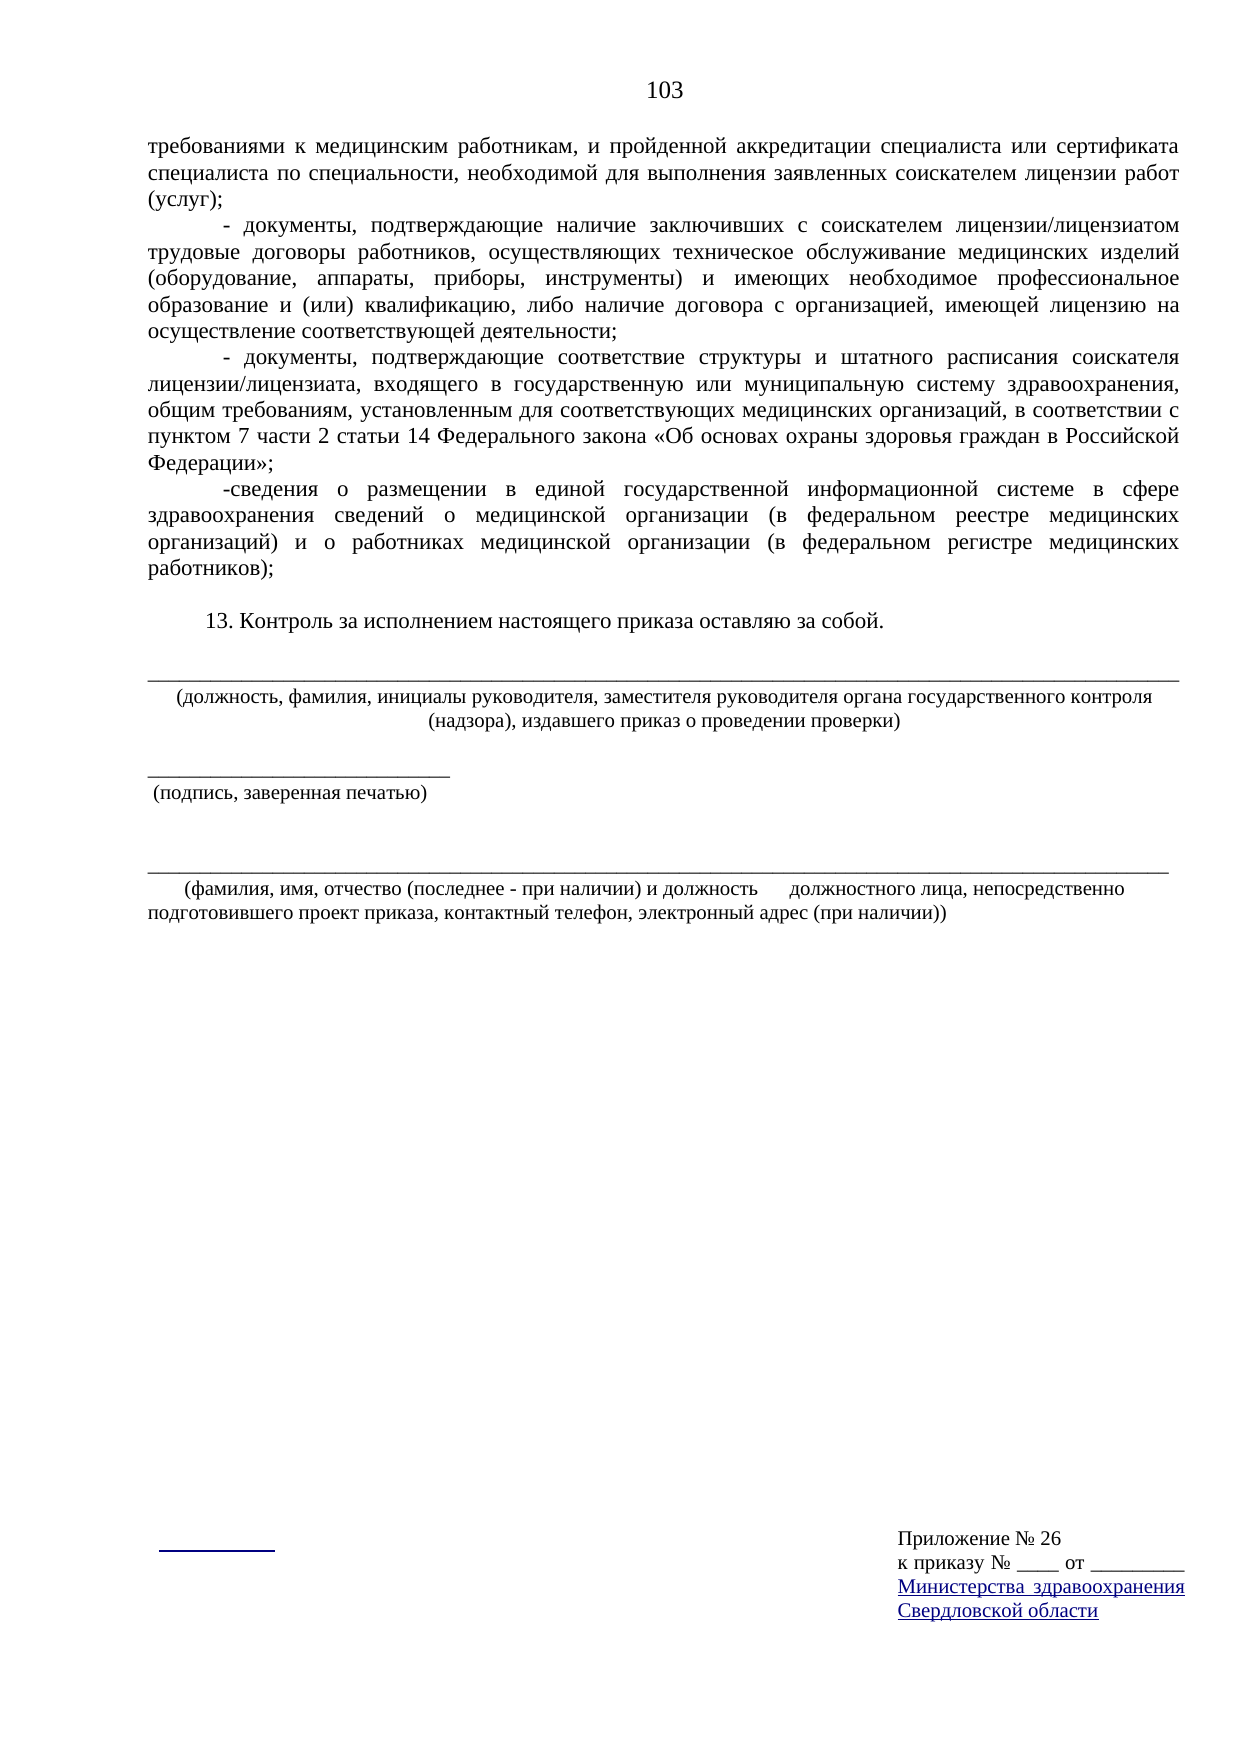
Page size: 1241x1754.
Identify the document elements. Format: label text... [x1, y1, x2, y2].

table_header [148, 1526, 886, 1646]
text (фамилия, имя, отчество (последнее - при наличии) и должность должностного лица, непосредственно подготовившего проект приказа, контактный телефон, электронный адрес (при наличии)) [148, 876, 1181, 924]
text (должность, фамилия, инициалы руководителя, заместителя руководителя органа государственного контроля (надзора), издавшего приказ о проведении проверки) [148, 684, 1181, 732]
text - документы, подтверждающие соответствие структуры и штатного расписания соискателя лицензии/лицензиата, входящего в государственную или муниципальную систему здравоохранения, общим требованиям, установленным для соответствующих медицинских организаций, в соответствии с пунктом 7 части 2 статьи 14 Федерального закона «Об основах охраны здоровья граждан в Российской Федерации»; [148, 343, 1181, 475]
text 13. Контроль за исполнением настоящего приказа оставляю за собой. [148, 607, 1181, 633]
text - документы, подтверждающие наличие заключивших с соискателем лицензии/лицензиатом трудовые договоры работников, осуществляющих техническое обслуживание медицинских изделий (оборудование, аппараты, приборы, инструменты) и имеющих необходимое профессиональное образование и (или) квалификацию, либо наличие договора с организацией, имеющей лицензию на осуществление соответствующей деятельности; [148, 212, 1181, 343]
table_header Приложение № 26 к приказу № ____ от _________ Министерства здравоохранения Свердловской области [886, 1526, 1196, 1646]
text -сведения о размещении в единой государственной информационной системе в сфере здравоохранения сведений о медицинской организации (в федеральном реестре медицинских организаций) и о работниках медицинской организации (в федеральном регистре медицинских работников); [148, 475, 1181, 581]
text __________________________________________________________________________________________________ [148, 852, 1181, 876]
text _____________________________ [148, 756, 1181, 780]
text (подпись, заверенная печатью) [148, 780, 1181, 804]
text требованиями к медицинским работникам, и пройденной аккредитации специалиста или сертификата специалиста по специальности, необходимой для выполнения заявленных соискателем лицензии работ (услуг); [148, 132, 1181, 212]
text ___________________________________________________________________________________________________ [148, 659, 1181, 684]
